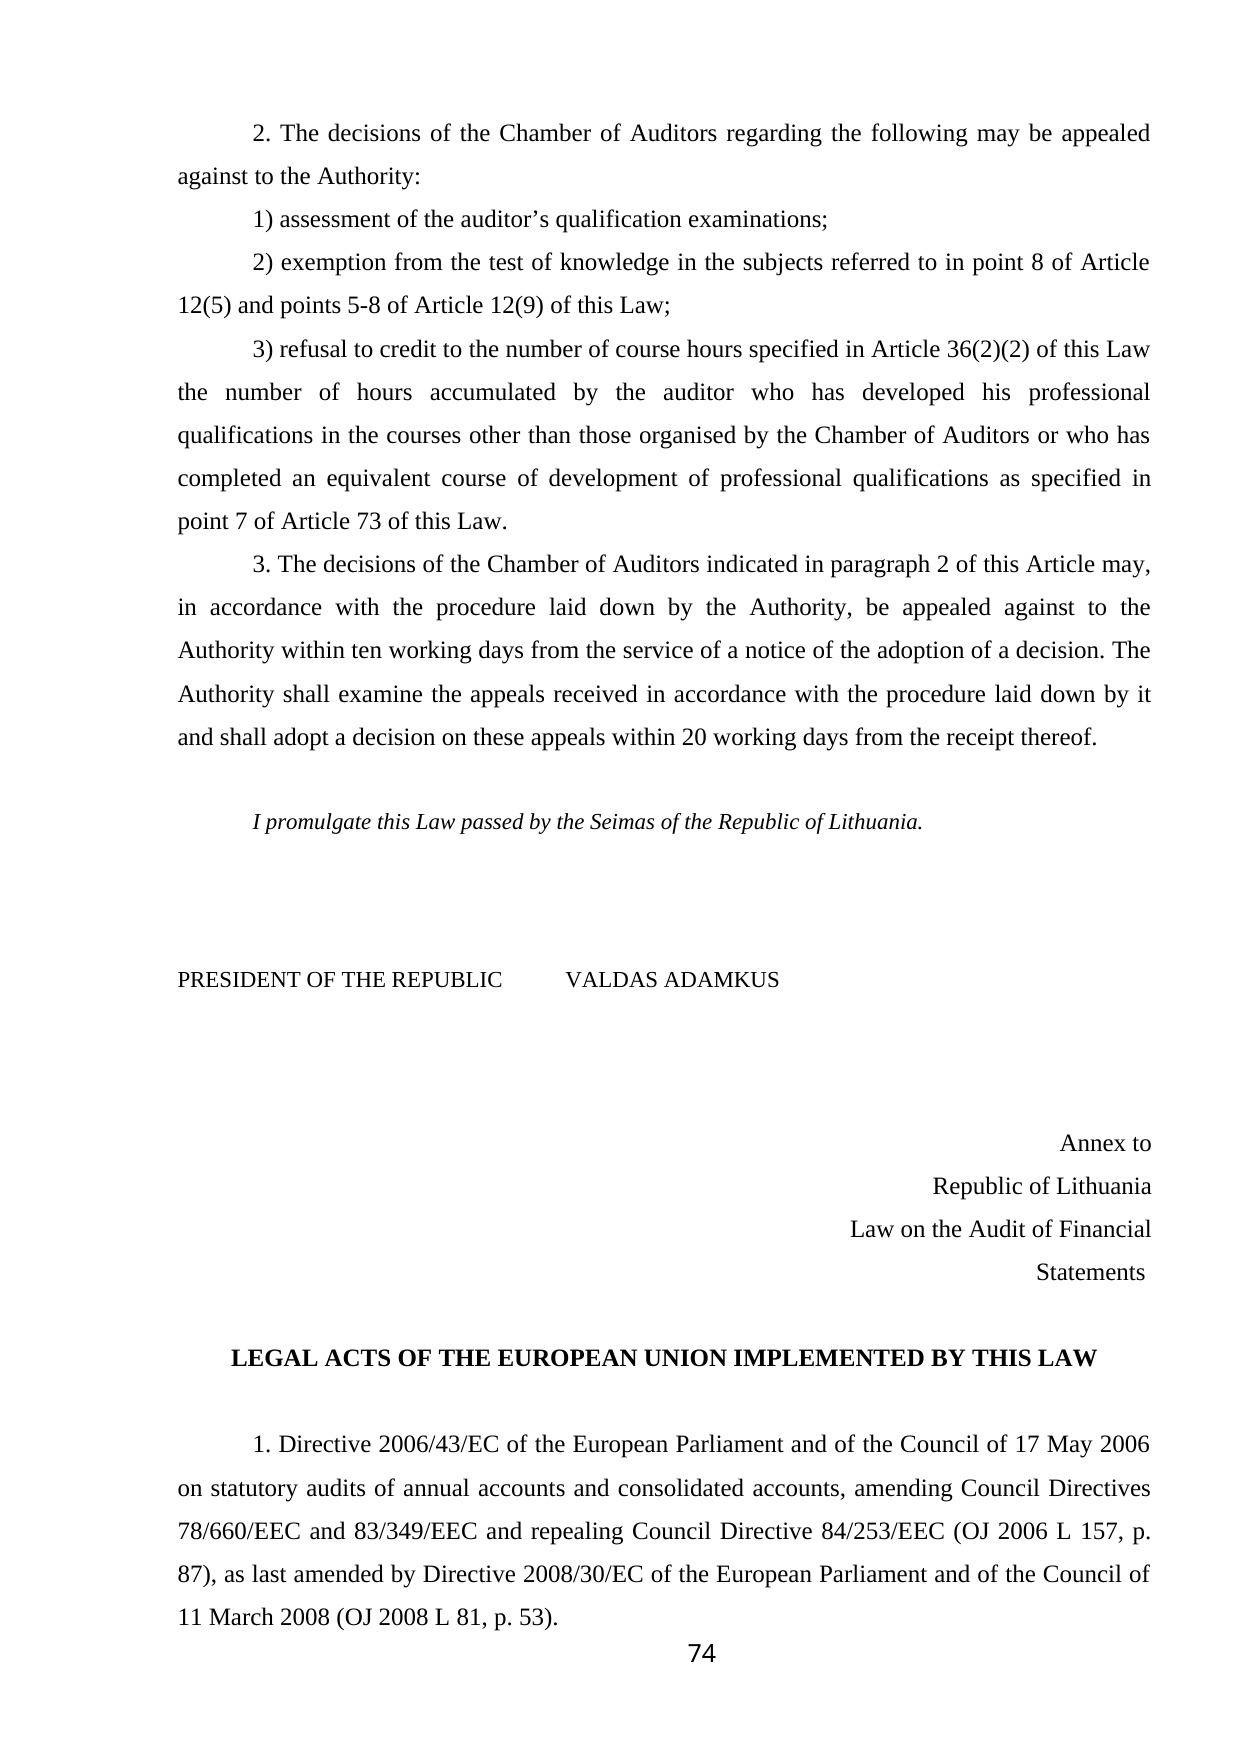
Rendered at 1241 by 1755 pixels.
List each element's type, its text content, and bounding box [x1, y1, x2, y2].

text 1. Directive 2006/43/EC of the European Parliament and of the Council of 17 May 2006 on statutory audits of annual accounts and consolidated accounts, amending Council Directives 78/660/EEC and 83/349/EEC and repealing Council Directive 84/253/EEC (OJ 2006 L 157, p. 87), as last amended by Directive 2008/30/EC of the European Parliament and of the Council of 11 March 2008 (OJ 2008 L 81, p. 53). [177, 1429, 1152, 1631]
text LEGAL ACTS OF THE EUROPEAN UNION IMPLEMENTED BY THIS LAW [177, 1343, 1152, 1372]
text 2. The decisions of the Chamber of Auditors regarding the following may be appealed against to the Authority: [177, 118, 1152, 190]
text 3. The decisions of the Chamber of Auditors indicated in paragraph 2 of this Article may, in accordance with the procedure laid down by the Authority, be appealed against to the Authority within ten working days from the service of a notice of the adoption of a decision. The Authority shall examine the appeals received in accordance with the procedure laid down by it and shall adopt a decision on these appeals within 20 working days from the receipt thereof. [177, 549, 1152, 751]
text PRESIDENT OF THE REPUBLIC VALDAS ADAMKUS [177, 966, 1152, 992]
text 1) assessment of the auditor’s qualification examinations; [177, 204, 1152, 233]
text Annex to [177, 1128, 1152, 1156]
text Law on the Audit of Financial Statements [177, 1214, 1152, 1286]
text I promulgate this Law passed by the Seimas of the Republic of Lithuania. [177, 808, 1152, 834]
text Republic of Lithuania [177, 1171, 1152, 1199]
text 2) exemption from the test of knowledge in the subjects referred to in point 8 of Article 12(5) and points 5-8 of Article 12(9) of this Law; [177, 247, 1152, 319]
text 3) refusal to credit to the number of course hours specified in Article 36(2)(2) of this Law the number of hours accumulated by the auditor who has developed his professional qualifications in the courses other than those organised by the Chamber of Auditors or who has completed an equivalent course of development of professional qualifications as specified in point 7 of Article 73 of this Law. [177, 334, 1152, 535]
